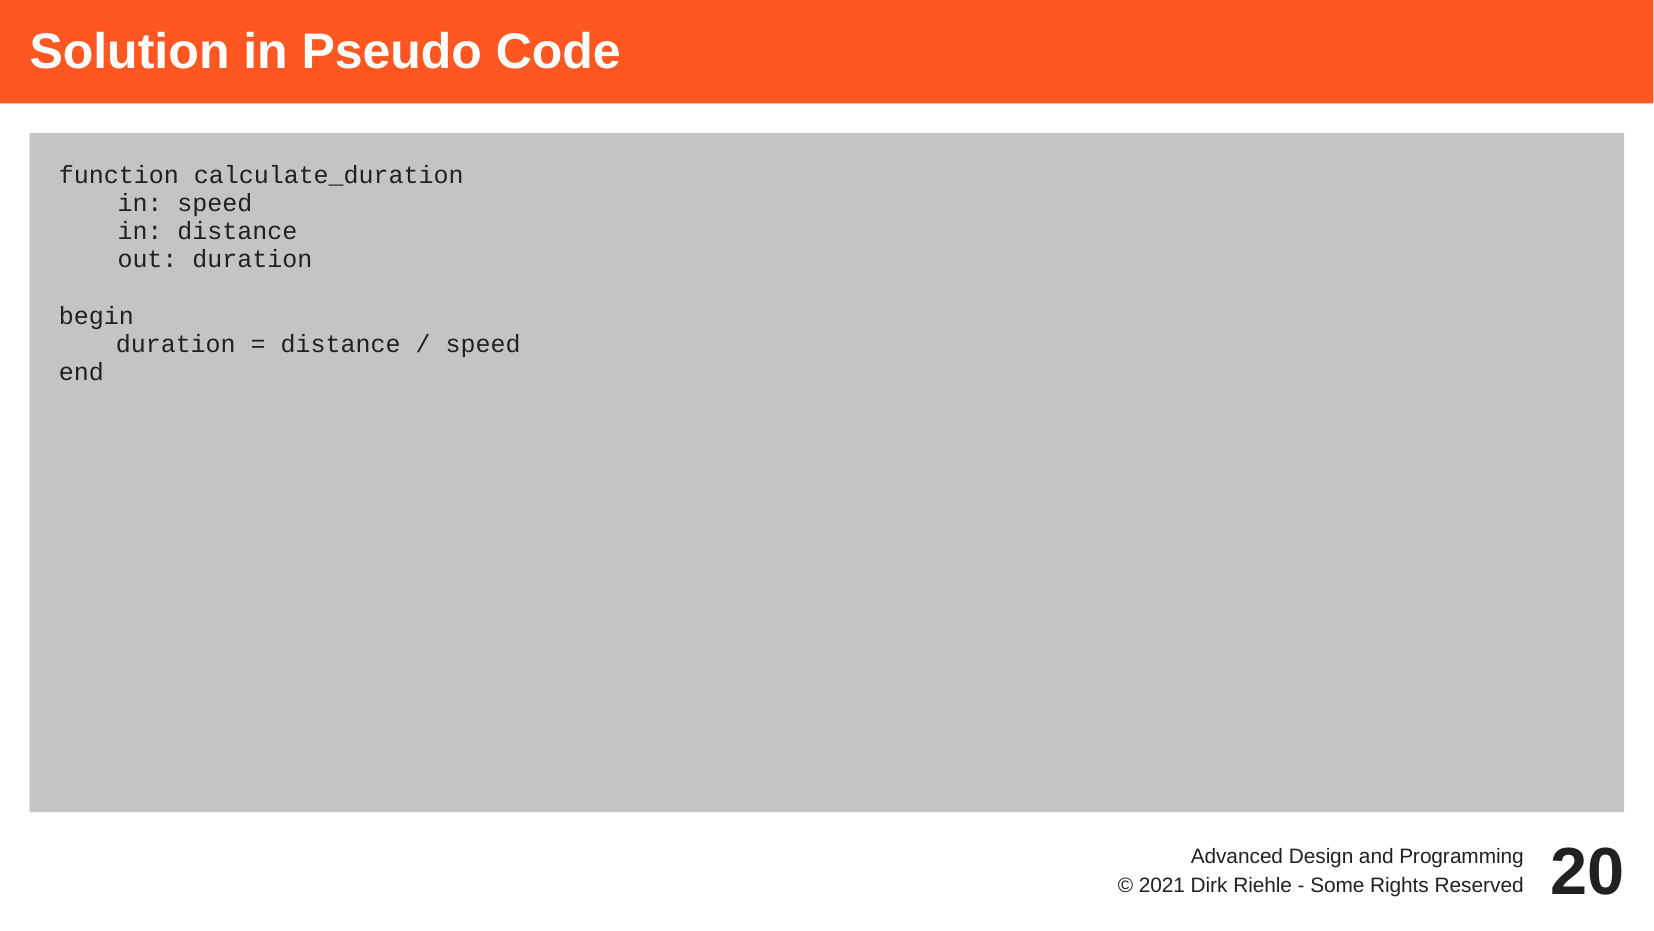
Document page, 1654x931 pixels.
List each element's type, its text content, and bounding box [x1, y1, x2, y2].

list function calculate_duration in: speed in: distance out: duration begin duration = distance / speed end [29, 132, 1625, 813]
title Solution in Pseudo Code [0, 0, 1654, 104]
